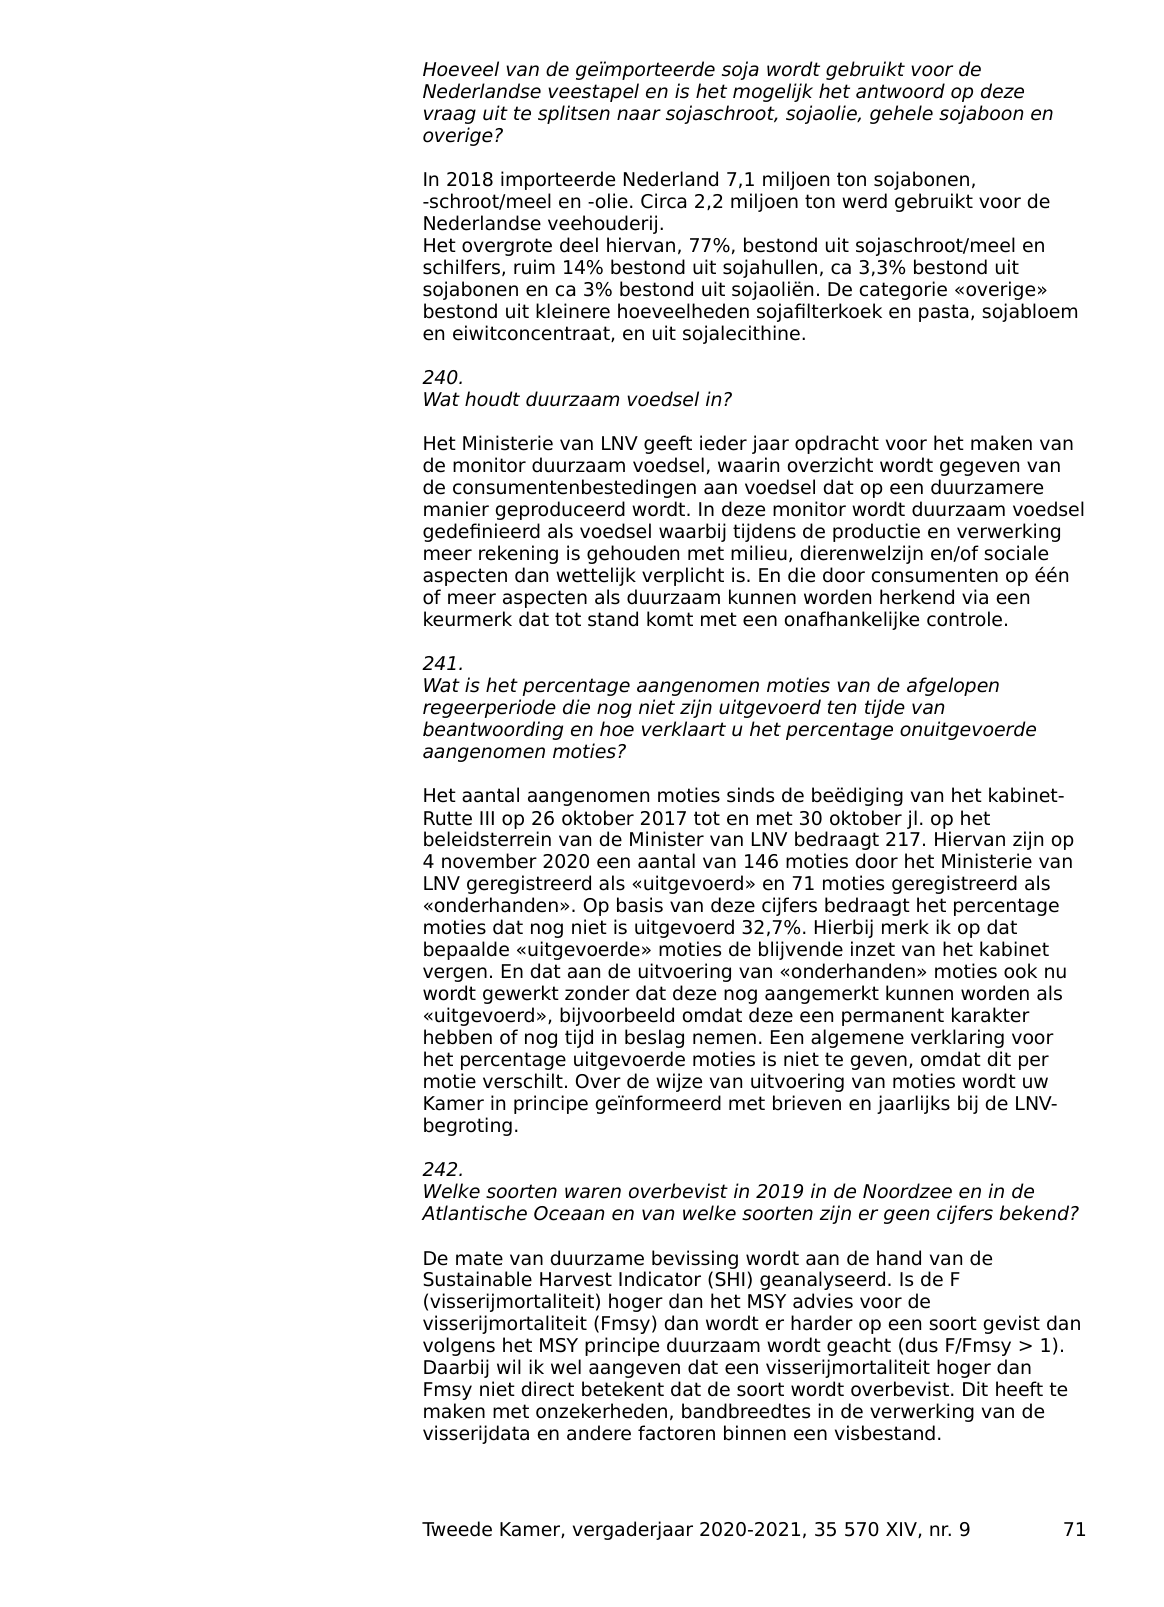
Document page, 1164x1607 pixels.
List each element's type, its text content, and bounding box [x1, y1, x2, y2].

text Hoeveel van de geïmporteerde soja wordt gebruikt voor de Nederlandse veestapel en is het mogelijk het antwoord op deze vraag uit te splitsen naar sojaschroot, sojaolie, gehele sojaboon en overige? [422, 59, 1087, 147]
text Wat houdt duurzaam voedsel in? [422, 389, 1087, 411]
text In 2018 importeerde Nederland 7,1 miljoen ton sojabonen, -schroot/meel en -olie. Circa 2,2 miljoen ton werd gebruikt voor de Nederlandse veehouderij. [422, 169, 1087, 235]
text Welke soorten waren overbevist in 2019 in de Noordzee en in de Atlantische Oceaan en van welke soorten zijn er geen cijfers bekend? [422, 1181, 1087, 1225]
text 241. [422, 653, 1087, 675]
text Het overgrote deel hiervan, 77%, bestond uit sojaschroot/meel en schilfers, ruim 14% bestond uit sojahullen, ca 3,3% bestond uit sojabonen en ca 3% bestond uit sojaoliën. De categorie «overige» bestond uit kleinere hoeveelheden sojafilterkoek en pasta, sojabloem en eiwitconcentraat, en uit sojalecithine. [422, 235, 1087, 345]
text Het aantal aangenomen moties sinds de beëdiging van het kabinet-Rutte III op 26 oktober 2017 tot en met 30 oktober jl. op het beleidsterrein van de Minister van LNV bedraagt 217. Hiervan zijn op 4 november 2020 een aantal van 146 moties door het Ministerie van LNV geregistreerd als «uitgevoerd» en 71 moties geregistreerd als «onderhanden». Op basis van deze cijfers bedraagt het percentage moties dat nog niet is uitgevoerd 32,7%. Hierbij merk ik op dat bepaalde «uitgevoerde» moties de blijvende inzet van het kabinet vergen. En dat aan de uitvoering van «onderhanden» moties ook nu wordt gewerkt zonder dat deze nog aangemerkt kunnen worden als «uitgevoerd», bijvoorbeeld omdat deze een permanent karakter hebben of nog tijd in beslag nemen. Een algemene verklaring voor het percentage uitgevoerde moties is niet te geven, omdat dit per motie verschilt. Over de wijze van uitvoering van moties wordt uw Kamer in principe geïnformeerd met brieven en jaarlijks bij de LNV-begroting. [422, 785, 1087, 1137]
text 242. [422, 1159, 1087, 1181]
text Het Ministerie van LNV geeft ieder jaar opdracht voor het maken van de monitor duurzaam voedsel, waarin overzicht wordt gegeven van de consumentenbestedingen aan voedsel dat op een duurzamere manier geproduceerd wordt. In deze monitor wordt duurzaam voedsel gedefinieerd als voedsel waarbij tijdens de productie en verwerking meer rekening is gehouden met milieu, dierenwelzijn en/of sociale aspecten dan wettelijk verplicht is. En die door consumenten op één of meer aspecten als duurzaam kunnen worden herkend via een keurmerk dat tot stand komt met een onafhankelijke controle. [422, 433, 1087, 631]
text 240. [422, 367, 1087, 389]
text Wat is het percentage aangenomen moties van de afgelopen regeerperiode die nog niet zijn uitgevoerd ten tijde van beantwoording en hoe verklaart u het percentage onuitgevoerde aangenomen moties? [422, 675, 1087, 763]
text De mate van duurzame bevissing wordt aan de hand van de Sustainable Harvest Indicator (SHI) geanalyseerd. Is de F (visserijmortaliteit) hoger dan het MSY advies voor de visserijmortaliteit (Fmsy) dan wordt er harder op een soort gevist dan volgens het MSY principe duurzaam wordt geacht (dus F/Fmsy > 1). Daarbij wil ik wel aangeven dat een visserijmortaliteit hoger dan Fmsy niet direct betekent dat de soort wordt overbevist. Dit heeft te maken met onzekerheden, bandbreedtes in de verwerking van de visserijdata en andere factoren binnen een visbestand. [422, 1247, 1087, 1445]
